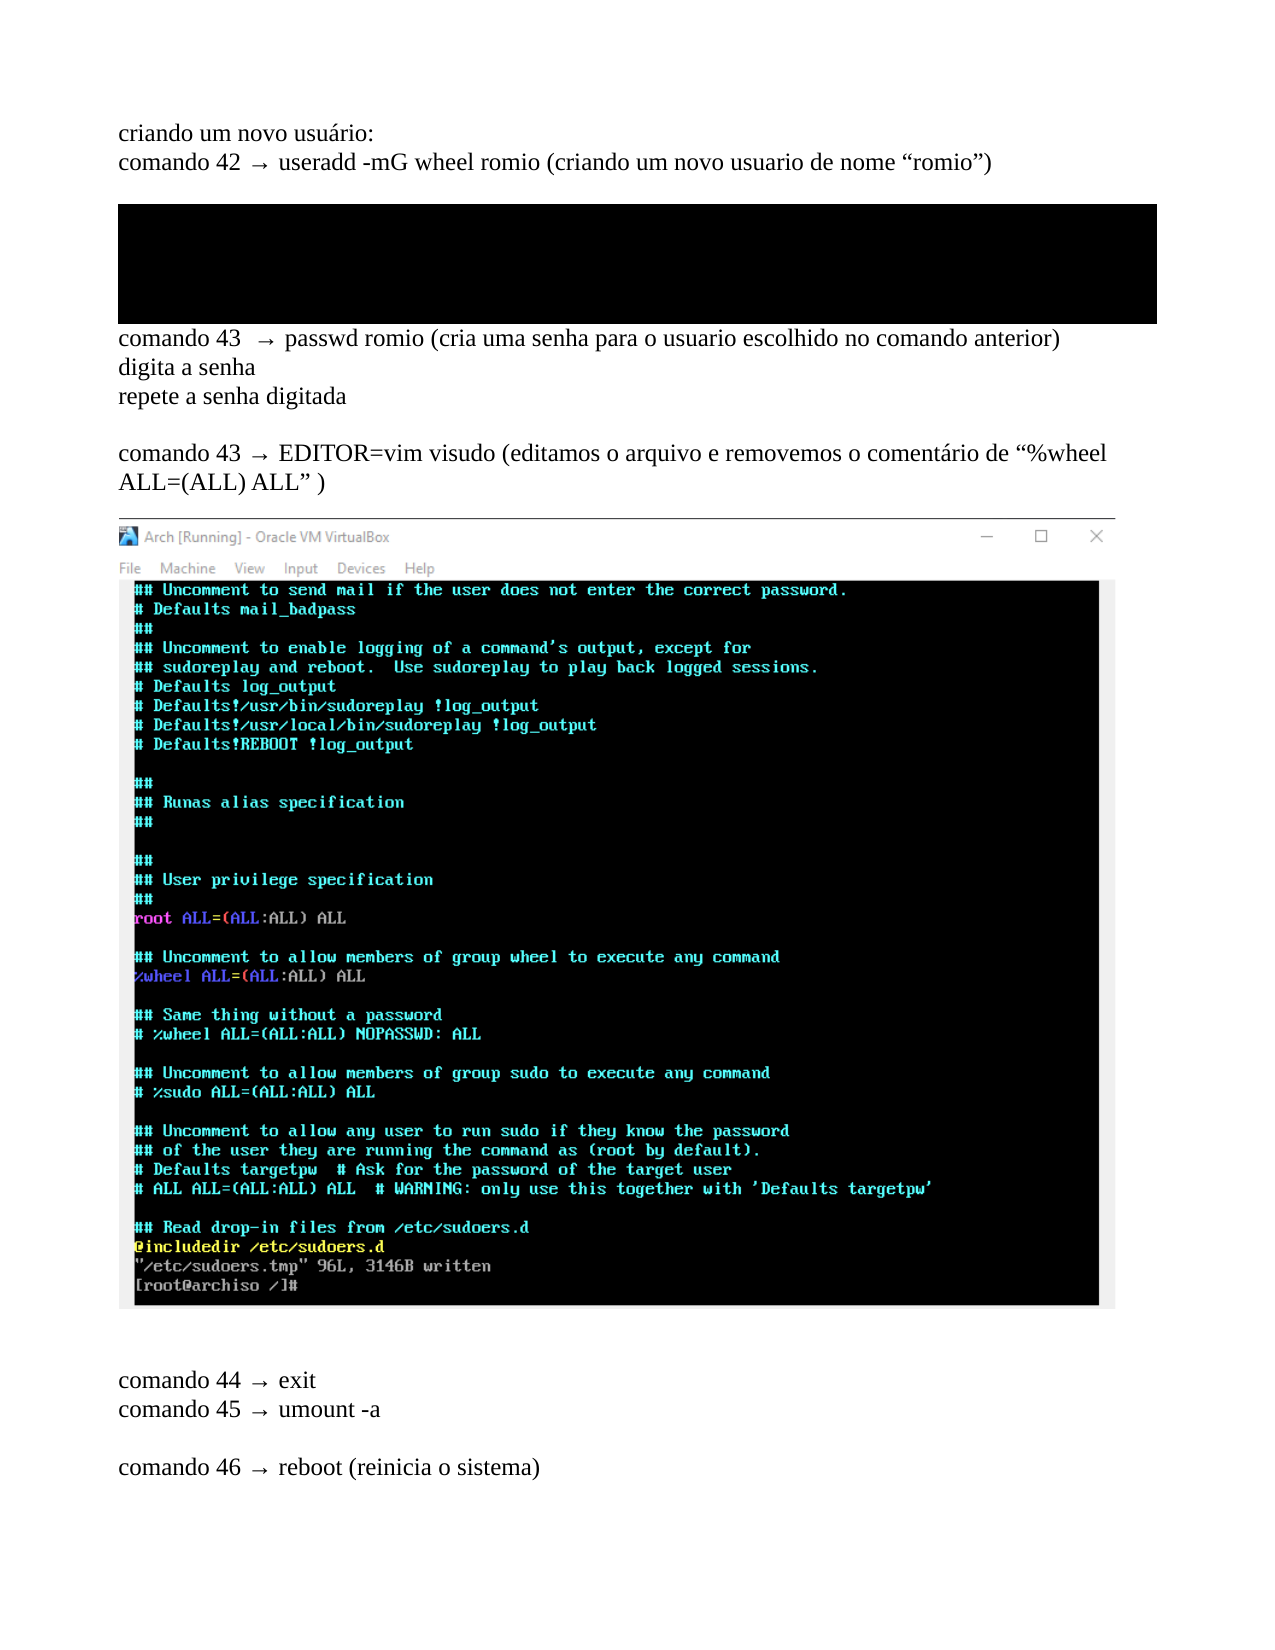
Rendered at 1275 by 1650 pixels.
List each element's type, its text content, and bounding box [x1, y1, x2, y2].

text comando 44 → exit [118, 1366, 1157, 1394]
text criando um novo usuário: [118, 118, 1157, 147]
text comando 43 → EDITOR=vim visudo (editamos o arquivo e removemos o comentário de “%wheel ALL=(ALL) ALL” ) [118, 438, 1157, 496]
text digita a senha [118, 352, 1157, 381]
text comando 43 → passwd romio (cria uma senha para o usuario escolhido no comando anterior) [118, 324, 1157, 352]
text comando 45 → umount -a [118, 1394, 1157, 1423]
text comando 42 → useradd -mG wheel romio (criando um novo usuario de nome “romio”) [118, 147, 1157, 176]
picture [119, 518, 1116, 1309]
text repete a senha digitada [118, 381, 1157, 410]
picture [118, 204, 1157, 324]
text comando 46 → reboot (reinicia o sistema) [118, 1452, 1157, 1481]
